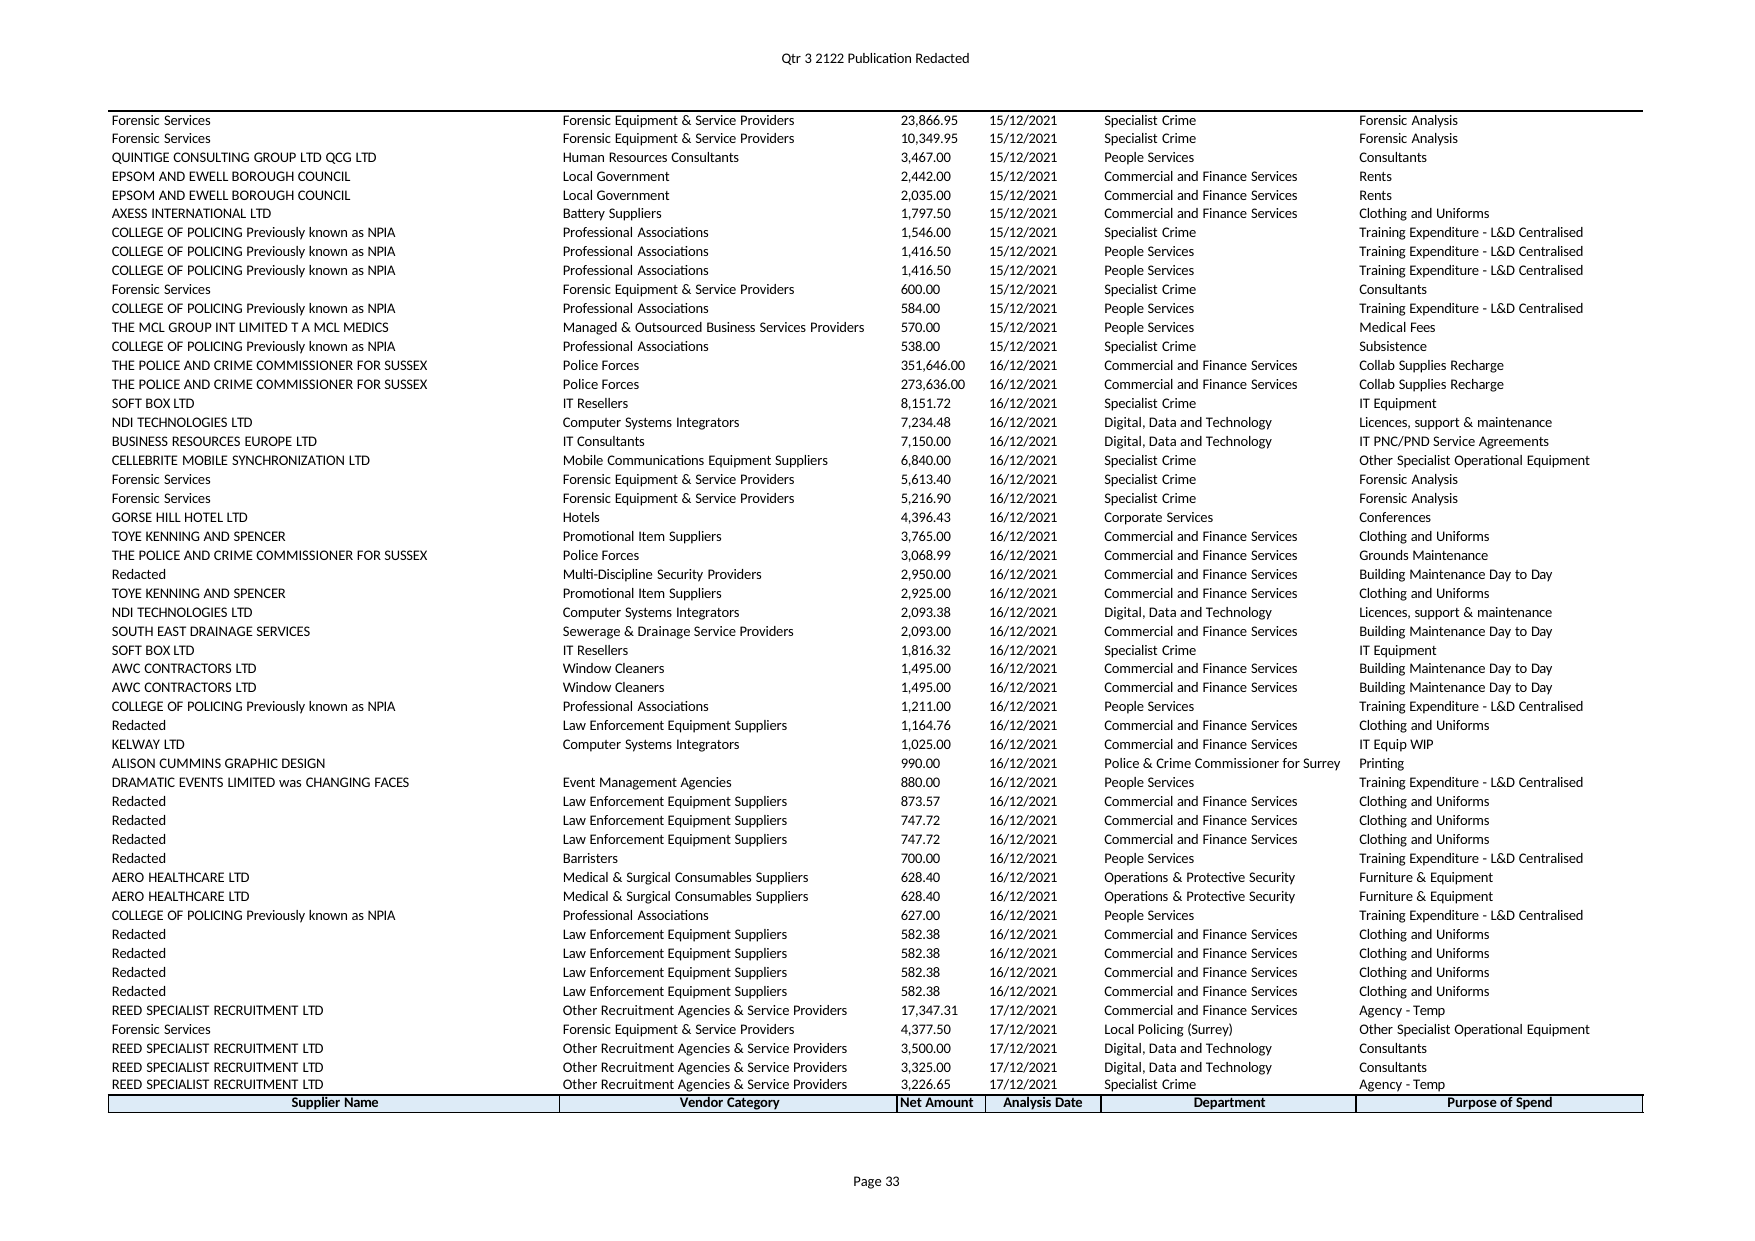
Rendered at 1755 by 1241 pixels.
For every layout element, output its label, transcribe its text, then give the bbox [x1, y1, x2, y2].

table_cell Commercial and Finance Services [1101, 547, 1356, 566]
table_cell 3,500.00 [897, 1040, 985, 1058]
table_cell Medical Fees [1356, 319, 1643, 338]
table_cell Promotional Item Suppliers [559, 528, 897, 547]
table_cell Commercial and Finance Services [1101, 945, 1356, 964]
table_cell 273,636.00 [897, 376, 985, 395]
table_cell Managed & Outsourced Business Services Providers [559, 319, 897, 338]
table_cell 17/12/2021 [985, 1002, 1101, 1021]
table_cell 628.40 [897, 869, 985, 888]
table_cell SOUTH EAST DRAINAGE SERVICES [108, 623, 559, 641]
table_cell Law Enforcement Equipment Suppliers [559, 812, 897, 831]
table_cell 5,613.40 [897, 471, 985, 490]
table_header Purpose of Spend [1357, 1096, 1642, 1112]
table_cell 4,396.43 [897, 509, 985, 528]
table_cell TOYE KENNING AND SPENCER [108, 585, 559, 603]
table_cell People Services [1101, 300, 1356, 319]
table_cell Forensic Equipment & Service Providers [559, 281, 897, 300]
table_cell Specialist Crime [1101, 224, 1356, 243]
table_cell 17/12/2021 [985, 1021, 1101, 1039]
table_cell 1,164.76 [897, 717, 985, 736]
table_cell COLLEGE OF POLICING Previously known as NPIA [108, 698, 559, 717]
table_cell 570.00 [897, 319, 985, 338]
table_cell Local Government [559, 186, 897, 205]
table_cell EPSOM AND EWELL BOROUGH COUNCIL [108, 168, 559, 186]
table_cell 23,866.95 [897, 112, 985, 129]
table_cell Licences, support & maintenance [1356, 604, 1643, 622]
table_cell Redacted [108, 831, 559, 850]
table_cell 16/12/2021 [985, 717, 1101, 736]
table_cell QUINTIGE CONSULTING GROUP LTD QCG LTD [108, 149, 559, 167]
table_cell Subsistence [1356, 338, 1643, 357]
table_cell 3,765.00 [897, 528, 985, 547]
table_cell 17/12/2021 [985, 1040, 1101, 1058]
table_cell Operations & Protective Security [1101, 869, 1356, 888]
table_cell 15/12/2021 [985, 168, 1101, 186]
table_cell People Services [1101, 262, 1356, 281]
table_cell Specialist Crime [1101, 338, 1356, 357]
table_cell Other Specialist Operational Equipment [1356, 1021, 1643, 1039]
table_cell People Services [1101, 907, 1356, 926]
table_cell Specialist Crime [1101, 471, 1356, 490]
table_cell Local Policing (Surrey) [1101, 1021, 1356, 1039]
table_cell Forensic Services [108, 490, 559, 509]
table_header Department [1102, 1096, 1355, 1112]
table_cell Specialist Crime [1101, 1078, 1356, 1094]
table_cell Digital, Data and Technology [1101, 433, 1356, 452]
table_cell Clothing and Uniforms [1356, 926, 1643, 945]
table_cell Redacted [108, 983, 559, 1002]
table_cell Promotional Item Suppliers [559, 585, 897, 603]
table_cell KELWAY LTD [108, 736, 559, 755]
table_cell Training Expenditure - L&D Centralised [1356, 774, 1643, 793]
table_cell 15/12/2021 [985, 262, 1101, 281]
table_cell People Services [1101, 319, 1356, 338]
table_cell Clothing and Uniforms [1356, 945, 1643, 964]
table_cell 16/12/2021 [985, 983, 1101, 1002]
table_cell Computer Systems Integrators [559, 414, 897, 433]
table_cell Law Enforcement Equipment Suppliers [559, 983, 897, 1002]
table_cell Clothing and Uniforms [1356, 205, 1643, 224]
table_cell Specialist Crime [1101, 452, 1356, 471]
table_cell People Services [1101, 243, 1356, 262]
table_cell Commercial and Finance Services [1101, 566, 1356, 584]
table_header Analysis Date [986, 1096, 1100, 1112]
table_cell Medical & Surgical Consumables Suppliers [559, 869, 897, 888]
table_cell Professional Associations [559, 698, 897, 717]
table_cell Digital, Data and Technology [1101, 414, 1356, 433]
table_cell Commercial and Finance Services [1101, 812, 1356, 831]
table_cell SOFT BOX LTD [108, 641, 559, 660]
table_cell Specialist Crime [1101, 130, 1356, 148]
table_cell People Services [1101, 774, 1356, 793]
table_cell 7,150.00 [897, 433, 985, 452]
table_cell EPSOM AND EWELL BOROUGH COUNCIL [108, 186, 559, 205]
table_cell Forensic Equipment & Service Providers [559, 112, 897, 129]
table_cell 1,025.00 [897, 736, 985, 755]
table_header Vendor Category [560, 1096, 896, 1112]
table_cell REED SPECIALIST RECRUITMENT LTD [108, 1078, 559, 1094]
table_cell REED SPECIALIST RECRUITMENT LTD [108, 1059, 559, 1077]
table_cell Consultants [1356, 1059, 1643, 1077]
table_cell Clothing and Uniforms [1356, 717, 1643, 736]
table_cell Training Expenditure - L&D Centralised [1356, 224, 1643, 243]
table_cell Conferences [1356, 509, 1643, 528]
table_cell Commercial and Finance Services [1101, 964, 1356, 983]
table_cell Commercial and Finance Services [1101, 679, 1356, 698]
table_cell Commercial and Finance Services [1101, 168, 1356, 186]
table_cell Professional Associations [559, 243, 897, 262]
table_cell THE MCL GROUP INT LIMITED T A MCL MEDICS [108, 319, 559, 338]
table_cell COLLEGE OF POLICING Previously known as NPIA [108, 224, 559, 243]
table_cell 627.00 [897, 907, 985, 926]
table_cell Forensic Equipment & Service Providers [559, 130, 897, 148]
table_cell Redacted [108, 717, 559, 736]
table_cell 700.00 [897, 850, 985, 869]
table_cell 16/12/2021 [985, 414, 1101, 433]
table_cell People Services [1101, 149, 1356, 167]
table_cell 584.00 [897, 300, 985, 319]
table_header Net Amount [898, 1096, 985, 1112]
table_cell 16/12/2021 [985, 736, 1101, 755]
table_cell 351,646.00 [897, 357, 985, 376]
table_cell Grounds Maintenance [1356, 547, 1643, 566]
table_cell Commercial and Finance Services [1101, 793, 1356, 812]
table_cell Mobile Communications Equipment Suppliers [559, 452, 897, 471]
table_cell COLLEGE OF POLICING Previously known as NPIA [108, 338, 559, 357]
table_cell 16/12/2021 [985, 509, 1101, 528]
table_cell COLLEGE OF POLICING Previously known as NPIA [108, 262, 559, 281]
table_cell ALISON CUMMINS GRAPHIC DESIGN [108, 755, 559, 774]
table_cell 16/12/2021 [985, 623, 1101, 641]
table_cell 2,035.00 [897, 186, 985, 205]
table_cell Clothing and Uniforms [1356, 964, 1643, 983]
table_cell Collab Supplies Recharge [1356, 357, 1643, 376]
table_cell Commercial and Finance Services [1101, 1002, 1356, 1021]
table_cell Building Maintenance Day to Day [1356, 566, 1643, 584]
table_cell 17/12/2021 [985, 1059, 1101, 1077]
table_cell Collab Supplies Recharge [1356, 376, 1643, 395]
table_cell 16/12/2021 [985, 907, 1101, 926]
table_cell Battery Suppliers [559, 205, 897, 224]
table_cell Commercial and Finance Services [1101, 357, 1356, 376]
table_cell 15/12/2021 [985, 338, 1101, 357]
table_cell 538.00 [897, 338, 985, 357]
table_cell Clothing and Uniforms [1356, 528, 1643, 547]
table_cell Redacted [108, 850, 559, 869]
table_cell Law Enforcement Equipment Suppliers [559, 926, 897, 945]
table_cell Law Enforcement Equipment Suppliers [559, 793, 897, 812]
table_cell Forensic Analysis [1356, 471, 1643, 490]
table_cell Specialist Crime [1101, 490, 1356, 509]
table_cell 16/12/2021 [985, 376, 1101, 395]
table_cell 15/12/2021 [985, 205, 1101, 224]
table_cell Commercial and Finance Services [1101, 983, 1356, 1002]
table_cell NDI TECHNOLOGIES LTD [108, 414, 559, 433]
table_cell Police & Crime Commissioner for Surrey [1101, 755, 1356, 774]
table_cell 16/12/2021 [985, 471, 1101, 490]
table_cell 3,467.00 [897, 149, 985, 167]
table_cell Specialist Crime [1101, 112, 1356, 129]
table_cell 16/12/2021 [985, 698, 1101, 717]
table_cell 15/12/2021 [985, 300, 1101, 319]
table_cell AXESS INTERNATIONAL LTD [108, 205, 559, 224]
table_cell Clothing and Uniforms [1356, 831, 1643, 850]
table_cell 3,325.00 [897, 1059, 985, 1077]
table_cell 15/12/2021 [985, 112, 1101, 129]
table_cell [559, 755, 897, 774]
table_cell COLLEGE OF POLICING Previously known as NPIA [108, 300, 559, 319]
table_cell Other Recruitment Agencies & Service Providers [559, 1059, 897, 1077]
table_cell 582.38 [897, 945, 985, 964]
table_cell 582.38 [897, 926, 985, 945]
table_cell 16/12/2021 [985, 660, 1101, 679]
table_cell Other Recruitment Agencies & Service Providers [559, 1078, 897, 1094]
table_cell 16/12/2021 [985, 604, 1101, 622]
table_cell 747.72 [897, 831, 985, 850]
table_cell CELLEBRITE MOBILE SYNCHRONIZATION LTD [108, 452, 559, 471]
table_cell Professional Associations [559, 338, 897, 357]
table_cell 8,151.72 [897, 395, 985, 414]
table_cell Digital, Data and Technology [1101, 604, 1356, 622]
table_cell 16/12/2021 [985, 850, 1101, 869]
table_cell Operations & Protective Security [1101, 888, 1356, 907]
table_cell Professional Associations [559, 224, 897, 243]
table_cell 7,234.48 [897, 414, 985, 433]
table_cell Training Expenditure - L&D Centralised [1356, 243, 1643, 262]
table_cell NDI TECHNOLOGIES LTD [108, 604, 559, 622]
table_cell Agency - Temp [1356, 1078, 1643, 1094]
table_cell Police Forces [559, 547, 897, 566]
table_cell Consultants [1356, 1040, 1643, 1058]
table_cell 880.00 [897, 774, 985, 793]
table_cell 1,211.00 [897, 698, 985, 717]
table_cell 3,068.99 [897, 547, 985, 566]
table_cell Local Government [559, 168, 897, 186]
table_cell 990.00 [897, 755, 985, 774]
table_cell 15/12/2021 [985, 149, 1101, 167]
table_cell Redacted [108, 793, 559, 812]
table_cell Barristers [559, 850, 897, 869]
table_cell Commercial and Finance Services [1101, 623, 1356, 641]
table_cell Law Enforcement Equipment Suppliers [559, 945, 897, 964]
table_header Supplier Name [109, 1096, 559, 1112]
table_cell Clothing and Uniforms [1356, 983, 1643, 1002]
table_cell Specialist Crime [1101, 395, 1356, 414]
table_cell Training Expenditure - L&D Centralised [1356, 300, 1643, 319]
table_cell 17/12/2021 [985, 1078, 1101, 1094]
table_cell BUSINESS RESOURCES EUROPE LTD [108, 433, 559, 452]
table_cell 1,546.00 [897, 224, 985, 243]
table_cell DRAMATIC EVENTS LIMITED was CHANGING FACES [108, 774, 559, 793]
table_cell IT Equipment [1356, 395, 1643, 414]
table_cell THE POLICE AND CRIME COMMISSIONER FOR SUSSEX [108, 547, 559, 566]
table_cell Forensic Analysis [1356, 130, 1643, 148]
table_cell 16/12/2021 [985, 452, 1101, 471]
table_cell 16/12/2021 [985, 755, 1101, 774]
table_cell Forensic Services [108, 112, 559, 129]
table_cell 15/12/2021 [985, 319, 1101, 338]
table_cell AERO HEALTHCARE LTD [108, 869, 559, 888]
table_cell 873.57 [897, 793, 985, 812]
table_cell 2,442.00 [897, 168, 985, 186]
table_cell COLLEGE OF POLICING Previously known as NPIA [108, 243, 559, 262]
table_cell Clothing and Uniforms [1356, 812, 1643, 831]
table_cell Sewerage & Drainage Service Providers [559, 623, 897, 641]
table_cell 1,816.32 [897, 641, 985, 660]
table_cell Furniture & Equipment [1356, 869, 1643, 888]
table_cell Training Expenditure - L&D Centralised [1356, 850, 1643, 869]
table_cell Commercial and Finance Services [1101, 926, 1356, 945]
table_cell Building Maintenance Day to Day [1356, 623, 1643, 641]
table_cell Building Maintenance Day to Day [1356, 679, 1643, 698]
table_cell Law Enforcement Equipment Suppliers [559, 831, 897, 850]
table_cell 16/12/2021 [985, 926, 1101, 945]
table_cell THE POLICE AND CRIME COMMISSIONER FOR SUSSEX [108, 376, 559, 395]
table_cell 16/12/2021 [985, 566, 1101, 584]
table_cell Event Management Agencies [559, 774, 897, 793]
table_cell Other Recruitment Agencies & Service Providers [559, 1002, 897, 1021]
table_cell Commercial and Finance Services [1101, 660, 1356, 679]
table_cell Forensic Services [108, 1021, 559, 1039]
table_cell 2,093.38 [897, 604, 985, 622]
table_cell 16/12/2021 [985, 945, 1101, 964]
table_cell 747.72 [897, 812, 985, 831]
table_cell 16/12/2021 [985, 888, 1101, 907]
table_cell Professional Associations [559, 262, 897, 281]
table_cell 1,495.00 [897, 679, 985, 698]
table_cell Furniture & Equipment [1356, 888, 1643, 907]
table_cell Rents [1356, 168, 1643, 186]
table_cell 582.38 [897, 983, 985, 1002]
table_cell 1,495.00 [897, 660, 985, 679]
table_cell AWC CONTRACTORS LTD [108, 660, 559, 679]
table_cell 6,840.00 [897, 452, 985, 471]
table_cell Forensic Analysis [1356, 112, 1643, 129]
table_cell Consultants [1356, 281, 1643, 300]
table_cell Redacted [108, 926, 559, 945]
table_cell 16/12/2021 [985, 547, 1101, 566]
table_cell Computer Systems Integrators [559, 604, 897, 622]
table_cell Commercial and Finance Services [1101, 717, 1356, 736]
table_cell Other Specialist Operational Equipment [1356, 452, 1643, 471]
table_cell Commercial and Finance Services [1101, 205, 1356, 224]
table_cell Professional Associations [559, 300, 897, 319]
table_cell Consultants [1356, 149, 1643, 167]
table_cell Commercial and Finance Services [1101, 831, 1356, 850]
table_cell Police Forces [559, 357, 897, 376]
table_cell 15/12/2021 [985, 130, 1101, 148]
table_cell Forensic Services [108, 471, 559, 490]
table_cell COLLEGE OF POLICING Previously known as NPIA [108, 907, 559, 926]
table_cell People Services [1101, 850, 1356, 869]
table_cell 600.00 [897, 281, 985, 300]
table_cell IT Resellers [559, 395, 897, 414]
table_cell 17,347.31 [897, 1002, 985, 1021]
table_cell 16/12/2021 [985, 964, 1101, 983]
table_cell Other Recruitment Agencies & Service Providers [559, 1040, 897, 1058]
table_cell Forensic Equipment & Service Providers [559, 490, 897, 509]
table_cell 15/12/2021 [985, 281, 1101, 300]
table_cell 16/12/2021 [985, 793, 1101, 812]
table_cell 2,093.00 [897, 623, 985, 641]
table_cell Redacted [108, 945, 559, 964]
table_cell 4,377.50 [897, 1021, 985, 1039]
table_cell 2,925.00 [897, 585, 985, 603]
table_cell 2,950.00 [897, 566, 985, 584]
table_cell Human Resources Consultants [559, 149, 897, 167]
table_cell Training Expenditure - L&D Centralised [1356, 907, 1643, 926]
table_cell 16/12/2021 [985, 395, 1101, 414]
table_cell AWC CONTRACTORS LTD [108, 679, 559, 698]
table_cell 16/12/2021 [985, 812, 1101, 831]
table_cell Digital, Data and Technology [1101, 1040, 1356, 1058]
table_cell Forensic Services [108, 130, 559, 148]
table_cell Specialist Crime [1101, 641, 1356, 660]
table_cell 16/12/2021 [985, 774, 1101, 793]
table_cell TOYE KENNING AND SPENCER [108, 528, 559, 547]
table_cell Law Enforcement Equipment Suppliers [559, 717, 897, 736]
table_cell Medical & Surgical Consumables Suppliers [559, 888, 897, 907]
table_cell People Services [1101, 698, 1356, 717]
table_cell 15/12/2021 [985, 243, 1101, 262]
table_cell Forensic Analysis [1356, 490, 1643, 509]
table_cell 628.40 [897, 888, 985, 907]
table_cell 10,349.95 [897, 130, 985, 148]
table_cell Forensic Equipment & Service Providers [559, 471, 897, 490]
table_cell 16/12/2021 [985, 357, 1101, 376]
table_cell 16/12/2021 [985, 528, 1101, 547]
table_cell Hotels [559, 509, 897, 528]
table_cell 16/12/2021 [985, 869, 1101, 888]
table_cell Commercial and Finance Services [1101, 528, 1356, 547]
table_cell Digital, Data and Technology [1101, 1059, 1356, 1077]
table_cell 16/12/2021 [985, 490, 1101, 509]
table_cell Rents [1356, 186, 1643, 205]
table_cell 16/12/2021 [985, 679, 1101, 698]
table_cell Commercial and Finance Services [1101, 736, 1356, 755]
table_cell 16/12/2021 [985, 831, 1101, 850]
table_cell Law Enforcement Equipment Suppliers [559, 964, 897, 983]
table_cell AERO HEALTHCARE LTD [108, 888, 559, 907]
table_cell IT Resellers [559, 641, 897, 660]
table_cell 582.38 [897, 964, 985, 983]
table_cell Printing [1356, 755, 1643, 774]
table_cell IT Equip WIP [1356, 736, 1643, 755]
table_cell 1,416.50 [897, 243, 985, 262]
table_cell 15/12/2021 [985, 224, 1101, 243]
table_cell 1,797.50 [897, 205, 985, 224]
table_cell Licences, support & maintenance [1356, 414, 1643, 433]
table_cell 3,226.65 [897, 1078, 985, 1094]
table_cell Corporate Services [1101, 509, 1356, 528]
table_cell Commercial and Finance Services [1101, 186, 1356, 205]
table_cell 16/12/2021 [985, 585, 1101, 603]
table_cell Commercial and Finance Services [1101, 585, 1356, 603]
table_cell IT Consultants [559, 433, 897, 452]
table_cell Commercial and Finance Services [1101, 376, 1356, 395]
table_cell IT PNC/PND Service Agreements [1356, 433, 1643, 452]
table_cell Clothing and Uniforms [1356, 585, 1643, 603]
table_cell Redacted [108, 812, 559, 831]
table_cell Computer Systems Integrators [559, 736, 897, 755]
table_cell Specialist Crime [1101, 281, 1356, 300]
table_cell Agency - Temp [1356, 1002, 1643, 1021]
table_cell Forensic Equipment & Service Providers [559, 1021, 897, 1039]
table_cell REED SPECIALIST RECRUITMENT LTD [108, 1040, 559, 1058]
table_cell 16/12/2021 [985, 433, 1101, 452]
table_cell GORSE HILL HOTEL LTD [108, 509, 559, 528]
table_cell Forensic Services [108, 281, 559, 300]
table_cell IT Equipment [1356, 641, 1643, 660]
table_cell SOFT BOX LTD [108, 395, 559, 414]
table_cell 5,216.90 [897, 490, 985, 509]
table_cell Training Expenditure - L&D Centralised [1356, 698, 1643, 717]
table_cell Police Forces [559, 376, 897, 395]
table_cell Clothing and Uniforms [1356, 793, 1643, 812]
table_cell 15/12/2021 [985, 186, 1101, 205]
table_cell Redacted [108, 964, 559, 983]
table_cell 16/12/2021 [985, 641, 1101, 660]
table_cell REED SPECIALIST RECRUITMENT LTD [108, 1002, 559, 1021]
table_cell Window Cleaners [559, 679, 897, 698]
table_cell Building Maintenance Day to Day [1356, 660, 1643, 679]
table_cell THE POLICE AND CRIME COMMISSIONER FOR SUSSEX [108, 357, 559, 376]
table_cell 1,416.50 [897, 262, 985, 281]
table_cell Training Expenditure - L&D Centralised [1356, 262, 1643, 281]
table_cell Redacted [108, 566, 559, 584]
table_cell Window Cleaners [559, 660, 897, 679]
table_cell Multi-Discipline Security Providers [559, 566, 897, 584]
table_cell Professional Associations [559, 907, 897, 926]
